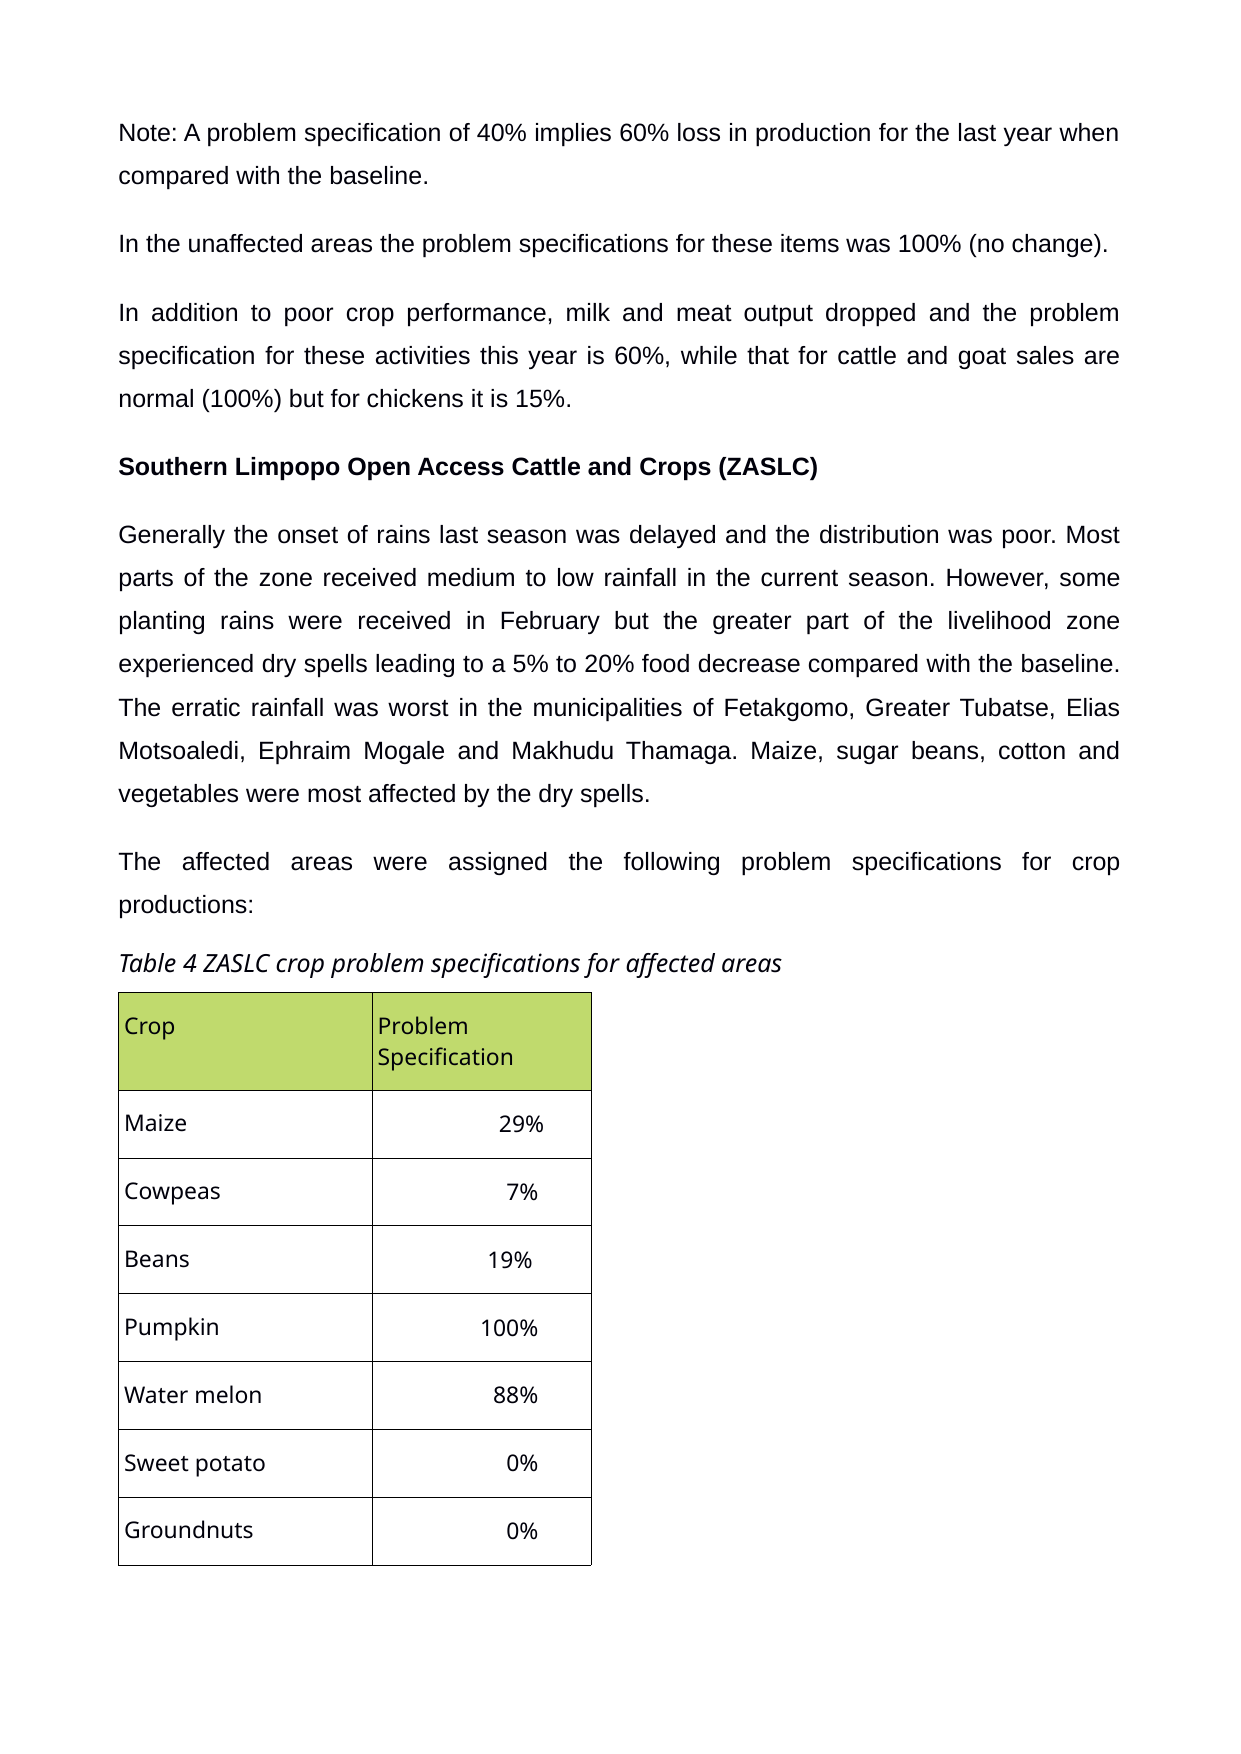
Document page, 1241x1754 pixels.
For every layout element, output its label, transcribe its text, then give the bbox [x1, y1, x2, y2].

table_cell 0% [373, 1498, 591, 1564]
table_cell 7% [373, 1159, 591, 1225]
text Note: A problem specification of 40% implies 60% loss in production for the last year when compared with the baseline. [118, 118, 1122, 190]
table_cell 29% [373, 1091, 591, 1158]
table_cell Sweet potato [119, 1430, 372, 1497]
text Table 4 ZASLC crop problem specifications for affected areas [118, 946, 1122, 980]
table_header Problem Specification [373, 993, 591, 1090]
table_cell Groundnuts [119, 1498, 372, 1564]
text The affected areas were assigned the following problem specifications for crop productions: [118, 847, 1122, 919]
text Generally the onset of rains last season was delayed and the distribution was poor. Most parts of the zone received medium to low rainfall in the current season. However, some planting rains were received in February but the greater part of the livelihood zone experienced dry spells leading to a 5% to 20% food decrease compared with the baseline. The erratic rainfall was worst in the municipalities of Fetakgomo, Greater Tubatse, Elias Motsoaledi, Ephraim Mogale and Makhudu Thamaga. Maize, sugar beans, cotton and vegetables were most affected by the dry spells. [118, 520, 1122, 807]
table_cell 0% [373, 1430, 591, 1497]
subtitle Southern Limpopo Open Access Cattle and Crops (ZASLC) [118, 452, 1122, 481]
table_cell 19% [373, 1226, 591, 1293]
text In the unaffected areas the problem specifications for these items was 100% (no change). [118, 229, 1122, 258]
table_cell 100% [373, 1294, 591, 1361]
text In addition to poor crop performance, milk and meat output dropped and the problem specification for these activities this year is 60%, while that for cattle and goat sales are normal (100%) but for chickens it is 15%. [118, 297, 1122, 412]
table_cell Maize [119, 1091, 372, 1158]
table_cell Water melon [119, 1362, 372, 1429]
table_cell Cowpeas [119, 1159, 372, 1225]
table_cell Beans [119, 1226, 372, 1293]
table_cell 88% [373, 1362, 591, 1429]
table_cell Pumpkin [119, 1294, 372, 1361]
table_header Crop [119, 993, 372, 1090]
